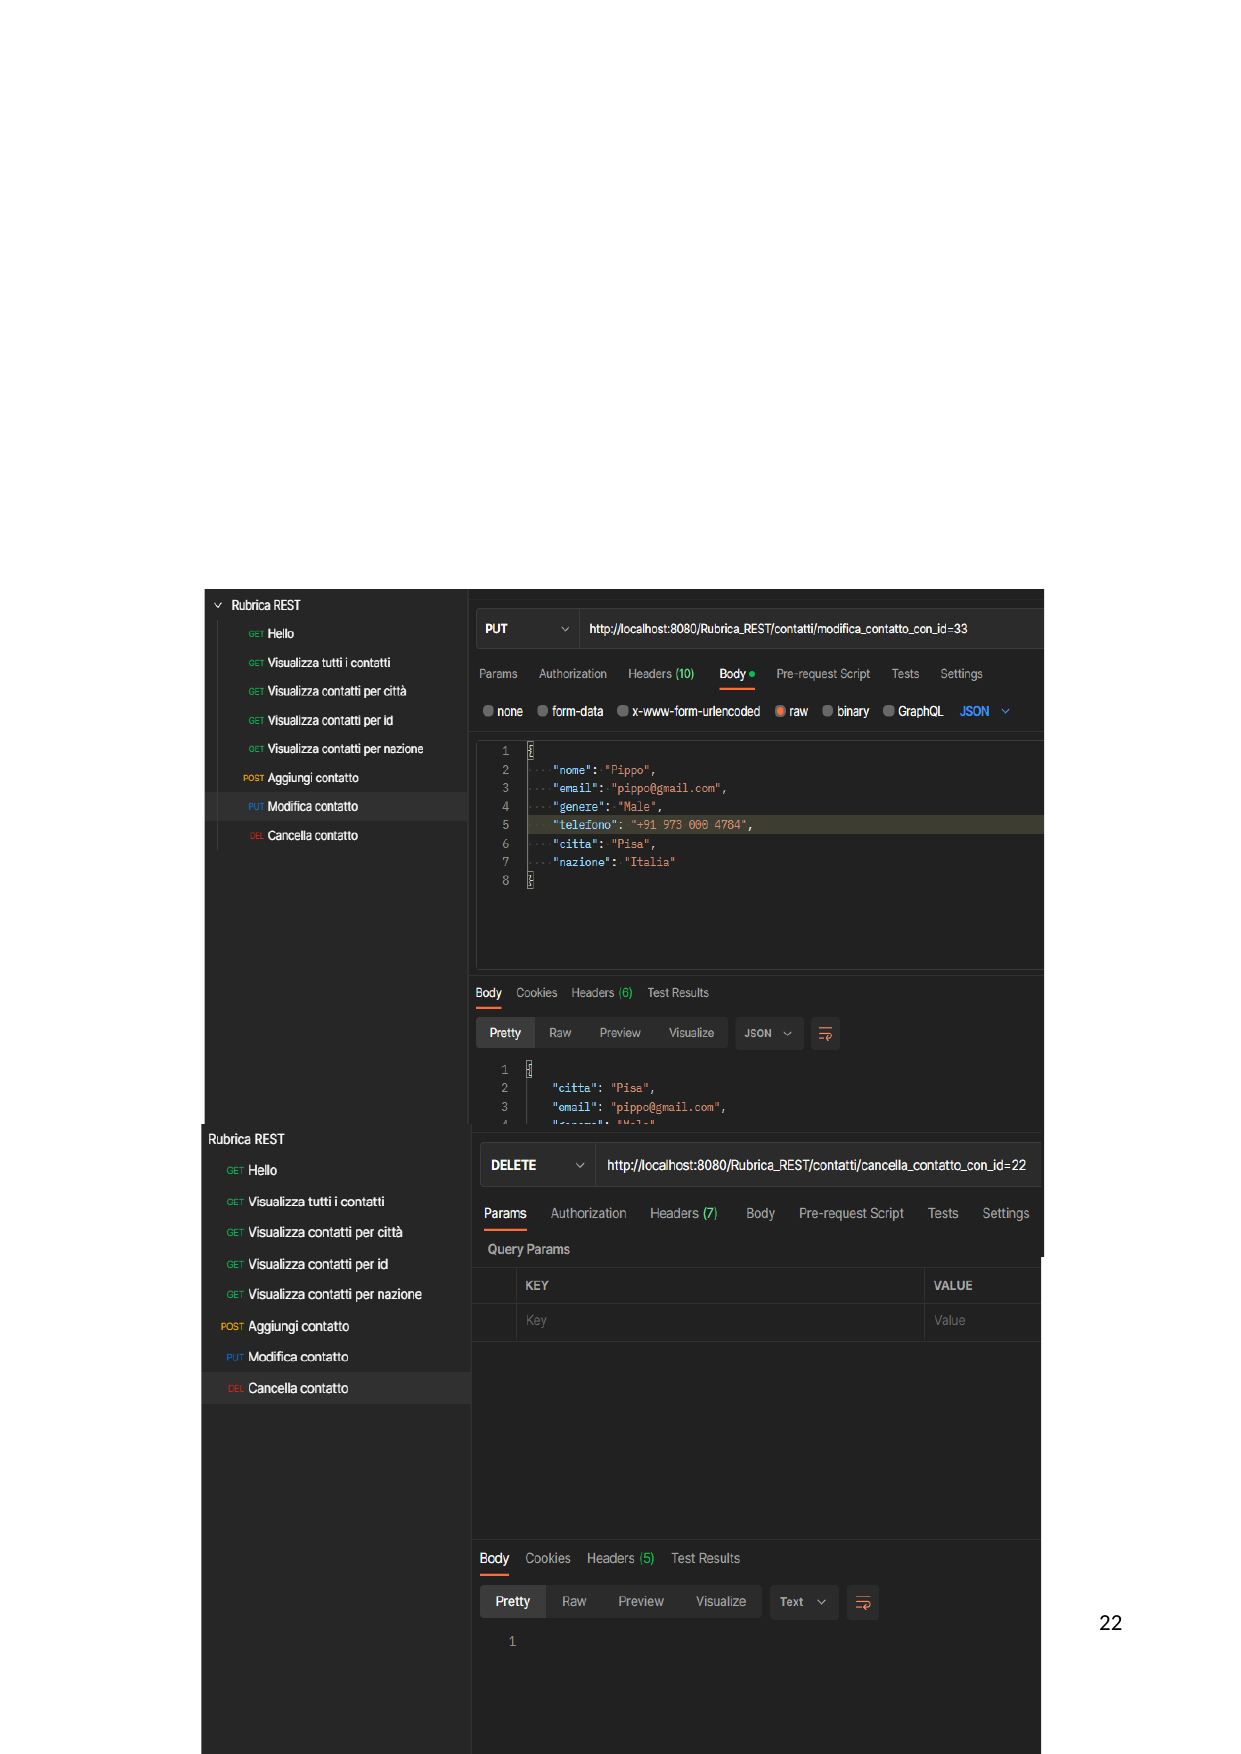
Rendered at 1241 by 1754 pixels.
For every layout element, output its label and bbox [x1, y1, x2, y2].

picture [201, 589, 1045, 1754]
